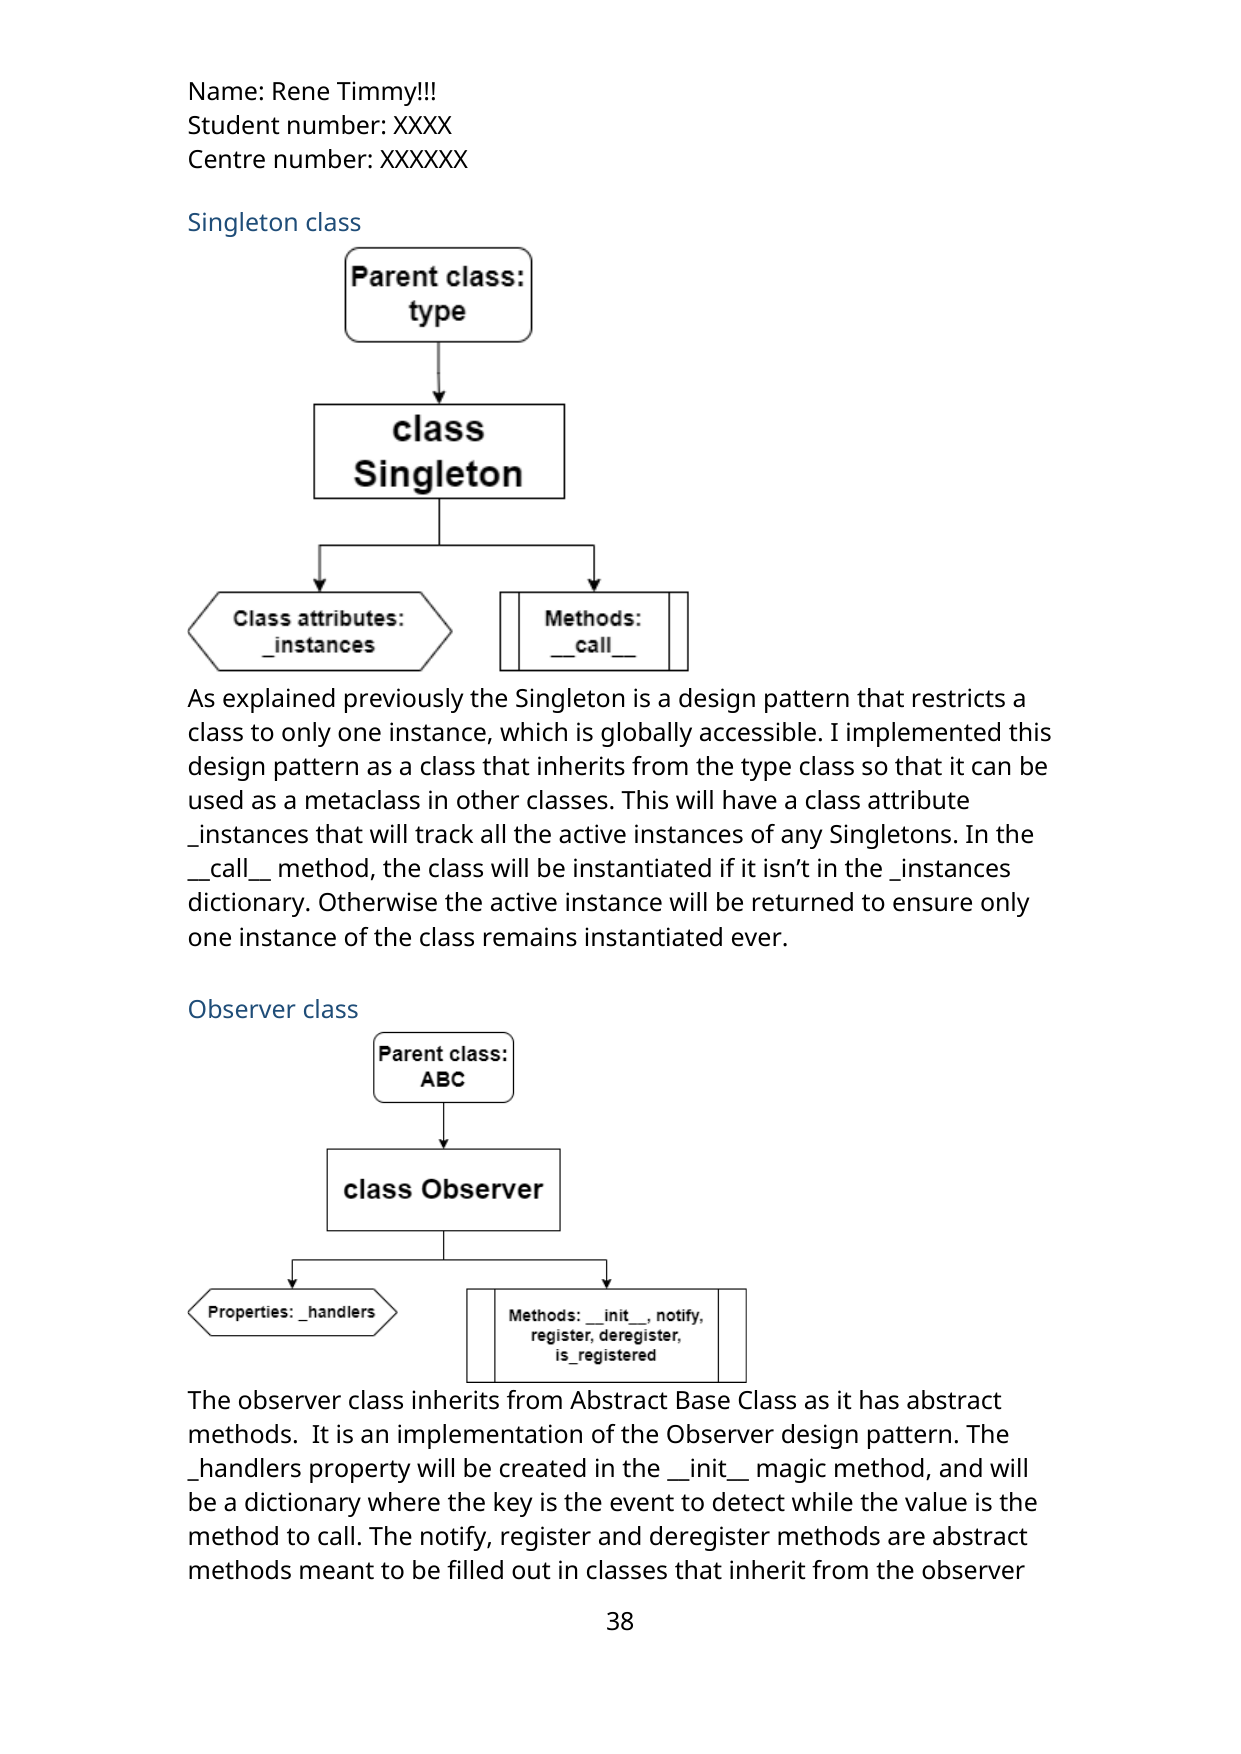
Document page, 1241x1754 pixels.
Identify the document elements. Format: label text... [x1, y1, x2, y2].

subtitle Observer class [187, 991, 1053, 1026]
text The observer class inherits from Abstract Base Class as it has abstract methods. It is an implementation of the Observer design pattern. The _handlers property will be created in the __init__ magic method, and will be a dictionary where the key is the event to detect while the value is the method to call. The notify, register and deregister methods are abstract methods meant to be filled out in classes that inherit from the observer [187, 1382, 1053, 1587]
subtitle Singleton class [187, 204, 1053, 238]
text As explained previously the Singleton is a design pattern that restricts a class to only one instance, which is globally accessible. I implemented this design pattern as a class that inherits from the type class so that it can be used as a metaclass in other classes. This will have a class attribute _instances that will track all the active instances of any Singletons. In the __call__ method, the class will be instantiated if it isn’t in the _instances dictionary. Otherwise the active instance will be returned to ensure only one instance of the class remains instantiated ever. [187, 681, 1053, 953]
